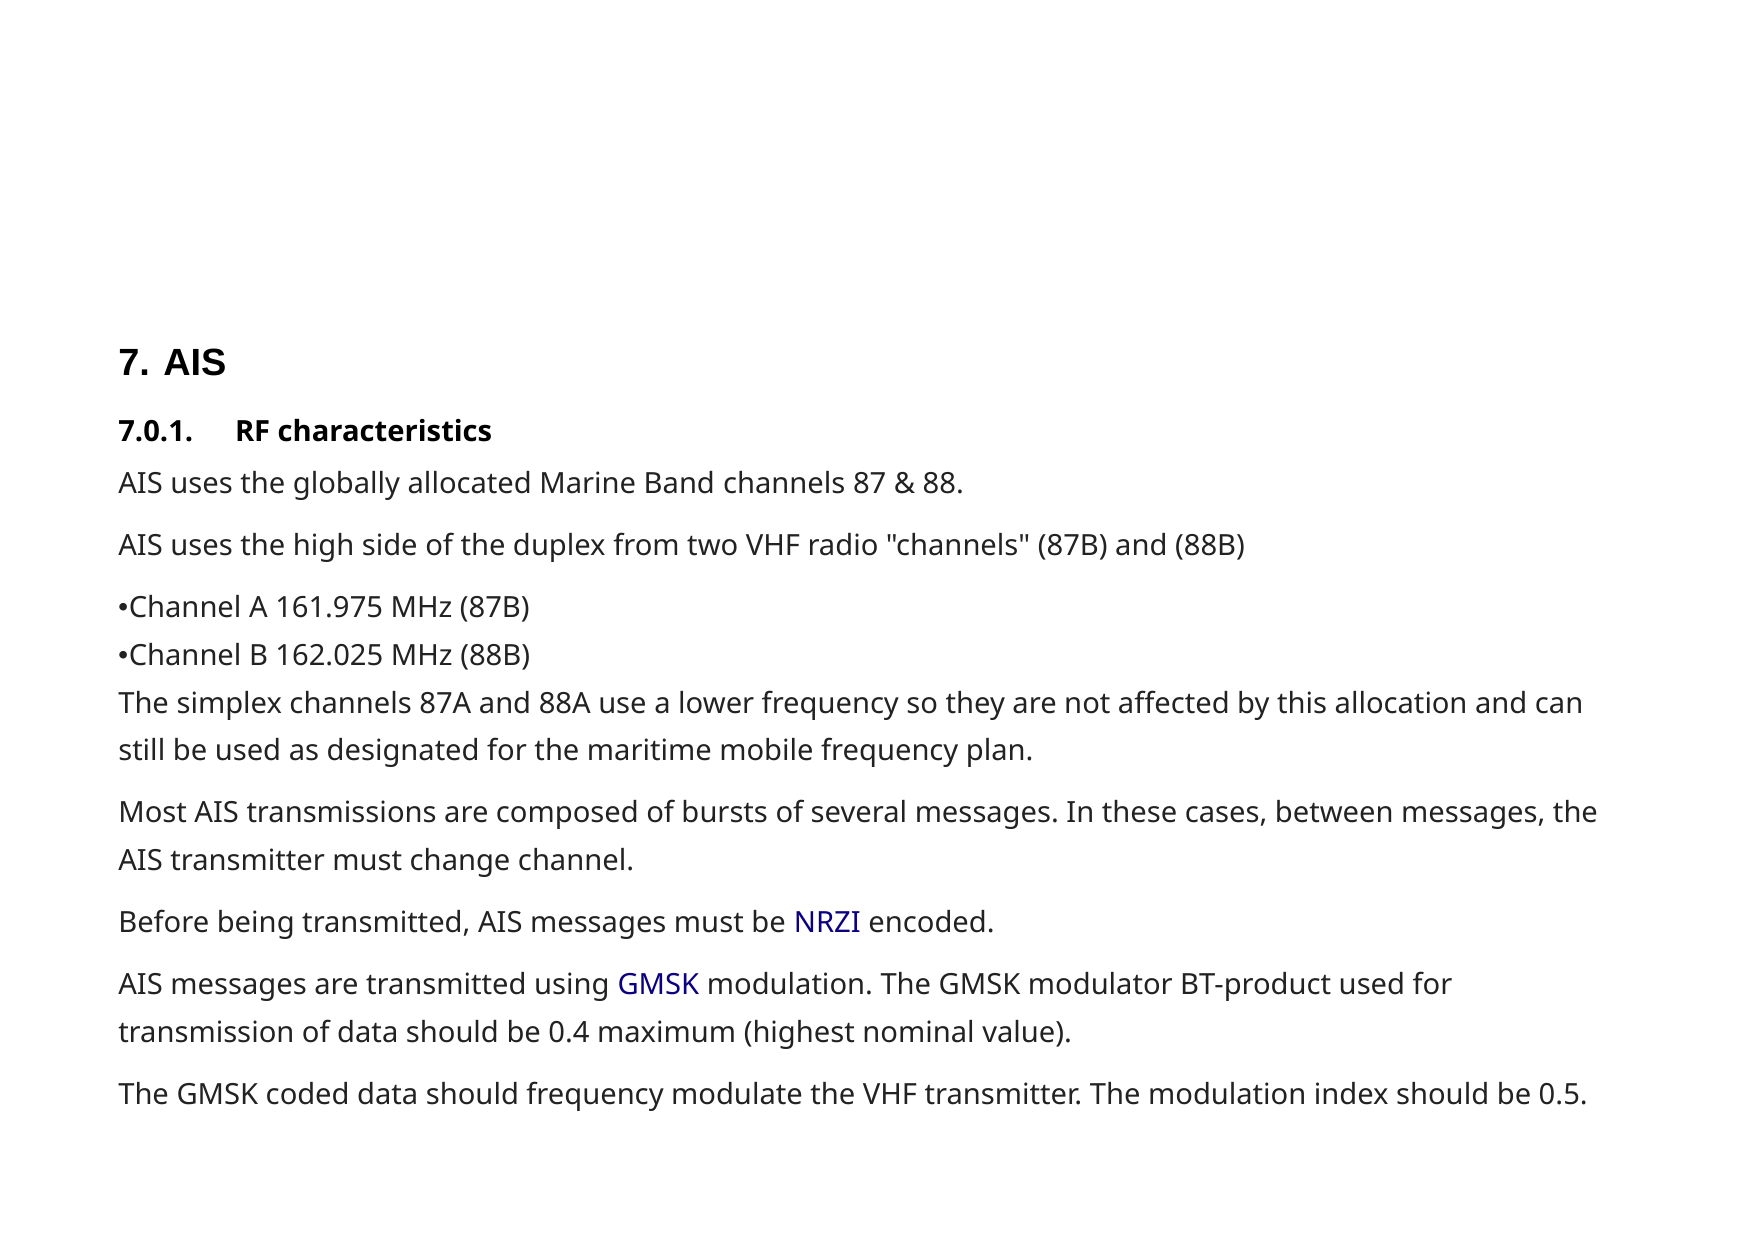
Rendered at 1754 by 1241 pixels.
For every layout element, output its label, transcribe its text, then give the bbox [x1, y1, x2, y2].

subtitle RF characteristics [118, 410, 1636, 450]
list Channel A 161.975 MHz (87B) [118, 587, 1636, 626]
subtitle AIS [118, 339, 1636, 383]
list Channel B 162.025 MHz (88B) [118, 634, 1636, 674]
text The simplex channels 87A and 88A use a lower frequency so they are not affected by this allocation and can still be used as designated for the maritime mobile frequency plan. [118, 682, 1636, 769]
text AIS uses the globally allocated Marine Band channels 87 & 88. [118, 462, 1636, 502]
text AIS uses the high side of the duplex from two VHF radio "channels" (87B) and (88B) [118, 524, 1636, 564]
text Most AIS transmissions are composed of bursts of several messages. In these cases, between messages, the AIS transmitter must change channel. [118, 792, 1636, 879]
text Before being transmitted, AIS messages must be NRZI encoded. [118, 901, 1636, 941]
text AIS messages are transmitted using GMSK modulation. The GMSK modulator BT-product used for transmission of data should be 0.4 maximum (highest nominal value). [118, 964, 1636, 1051]
text The GMSK coded data should frequency modulate the VHF transmitter. The modulation index should be 0.5. [118, 1073, 1636, 1113]
